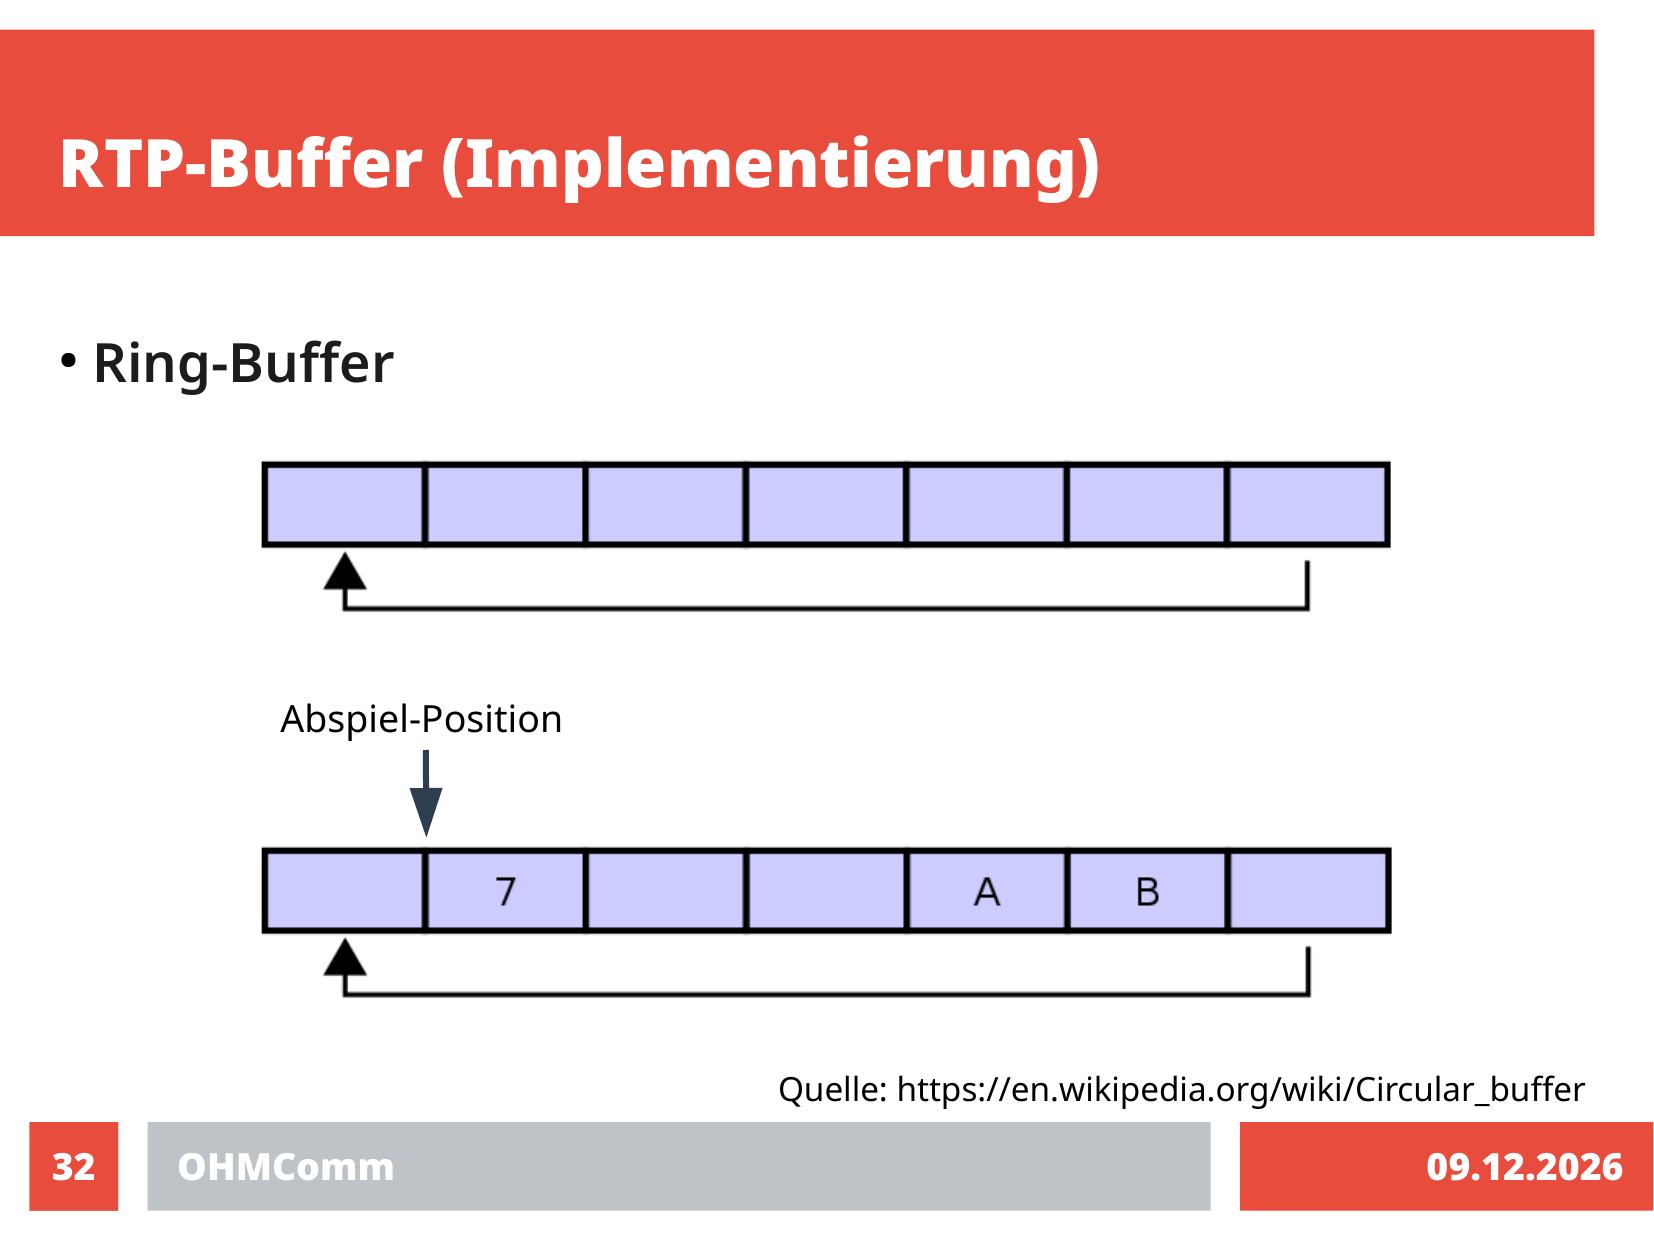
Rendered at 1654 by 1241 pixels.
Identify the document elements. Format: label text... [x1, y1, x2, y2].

list Ring-Buffer [59, 324, 1565, 1093]
picture [201, 401, 1452, 673]
text_box Quelle: https://en.wikipedia.org/wiki/Circular_buffer [763, 1058, 1654, 1116]
title RTP-Buffer (Implementierung) [59, 59, 1595, 207]
text_box Abspiel-Position [265, 684, 592, 748]
picture [201, 787, 1453, 1059]
